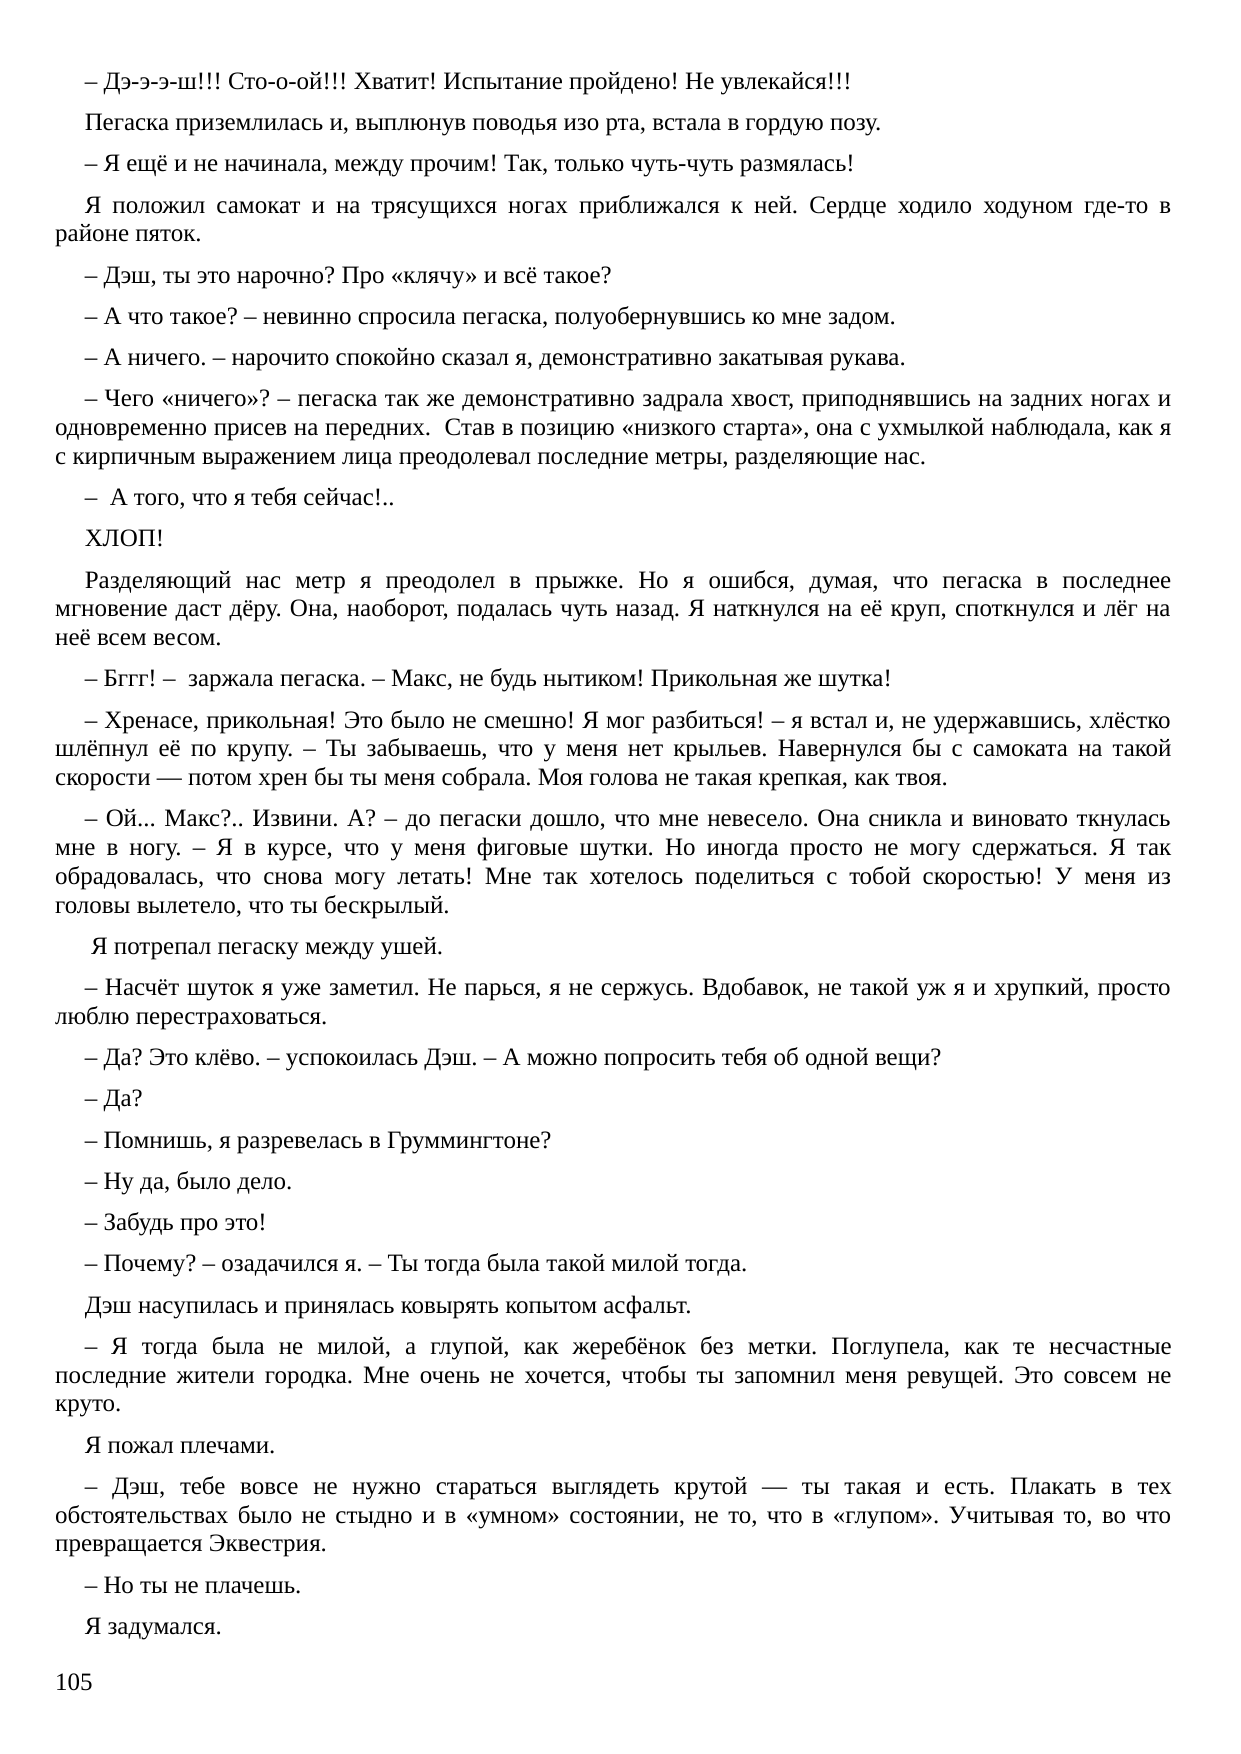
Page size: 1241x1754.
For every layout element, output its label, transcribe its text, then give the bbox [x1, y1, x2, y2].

text – Дэш, ты это нарочно? Про «клячу» и всё такое? [55, 260, 1173, 288]
text – Помнишь, я разревелась в Груммингтоне? [55, 1125, 1173, 1153]
text – Почему? – озадачился я. – Ты тогда была такой милой тогда. [55, 1248, 1173, 1277]
text – Я ещё и не начинала, между прочим! Так, только чуть-чуть размялась! [55, 148, 1173, 177]
text – Ну да, было дело. [55, 1166, 1173, 1195]
text Я потрепал пегаску между ушей. [55, 931, 1173, 960]
text – Я тогда была не милой, а глупой, как жеребёнок без метки. Поглупела, как те несчастные последние жители городка. Мне очень не хочется, чтобы ты запомнил меня ревущей. Это совсем не круто. [55, 1331, 1173, 1417]
text Пегаска приземлилась и, выплюнув поводья изо рта, встала в гордую позу. [55, 107, 1173, 136]
text – Бггг! – заржала пегаска. – Макс, не будь нытиком! Прикольная же шутка! [55, 663, 1173, 692]
text Дэш насупилась и принялась ковырять копытом асфальт. [55, 1290, 1173, 1318]
text – А того, что я тебя сейчас!.. [55, 482, 1173, 511]
text – Ой... Макс?.. Извини. А? – до пегаски дошло, что мне невесело. Она сникла и виновато ткнулась мне в ногу. – Я в курсе, что у меня фиговые шутки. Но иногда просто не могу сдержаться. Я так обрадовалась, что снова могу летать! Мне так хотелось поделиться с тобой скоростью! У меня из головы вылетело, что ты бескрылый. [55, 803, 1173, 918]
text – Дэш, тебе вовсе не нужно стараться выглядеть крутой — ты такая и есть. Плакать в тех обстоятельствах было не стыдно и в «умном» состоянии, не то, что в «глупом». Учитывая то, во что превращается Эквестрия. [55, 1471, 1173, 1557]
text ХЛОП! [55, 523, 1173, 552]
text Я задумался. [55, 1611, 1173, 1640]
text – Хренасе, прикольная! Это было не смешно! Я мог разбиться! – я встал и, не удержавшись, хлёстко шлёпнул её по крупу. – Ты забываешь, что у меня нет крыльев. Навернулся бы с самоката на такой скорости — потом хрен бы ты меня собрала. Моя голова не такая крепкая, как твоя. [55, 705, 1173, 791]
text Разделяющий нас метр я преодолел в прыжке. Но я ошибся, думая, что пегаска в последнее мгновение даст дёру. Она, наоборот, подалась чуть назад. Я наткнулся на её круп, споткнулся и лёг на неё всем весом. [55, 565, 1173, 651]
text – А что такое? – невинно спросила пегаска, полуобернувшись ко мне задом. [55, 301, 1173, 330]
text – Забудь про это! [55, 1207, 1173, 1236]
text Я пожал плечами. [55, 1430, 1173, 1458]
text – Но ты не плачешь. [55, 1570, 1173, 1598]
text – Чего «ничего»? – пегаска так же демонстративно задрала хвост, приподнявшись на задних ногах и одновременно присев на передних. Став в позицию «низкого старта», она с ухмылкой наблюдала, как я с кирпичным выражением лица преодолевал последние метры, разделяющие нас. [55, 383, 1173, 470]
text Я положил самокат и на трясущихся ногах приближался к ней. Сердце ходило ходуном где-то в районе пяток. [55, 190, 1173, 247]
text – Насчёт шуток я уже заметил. Не парься, я не сержусь. Вдобавок, не такой уж я и хрупкий, просто люблю перестраховаться. [55, 972, 1173, 1030]
text – А ничего. – нарочито спокойно сказал я, демонстративно закатывая рукава. [55, 342, 1173, 371]
text – Да? [55, 1083, 1173, 1112]
text – Да? Это клёво. – успокоилась Дэш. – А можно попросить тебя об одной вещи? [55, 1042, 1173, 1071]
text – Дэ-э-э-ш!!! Сто-о-ой!!! Хватит! Испытание пройдено! Не увлекайся!!! [55, 66, 1173, 95]
